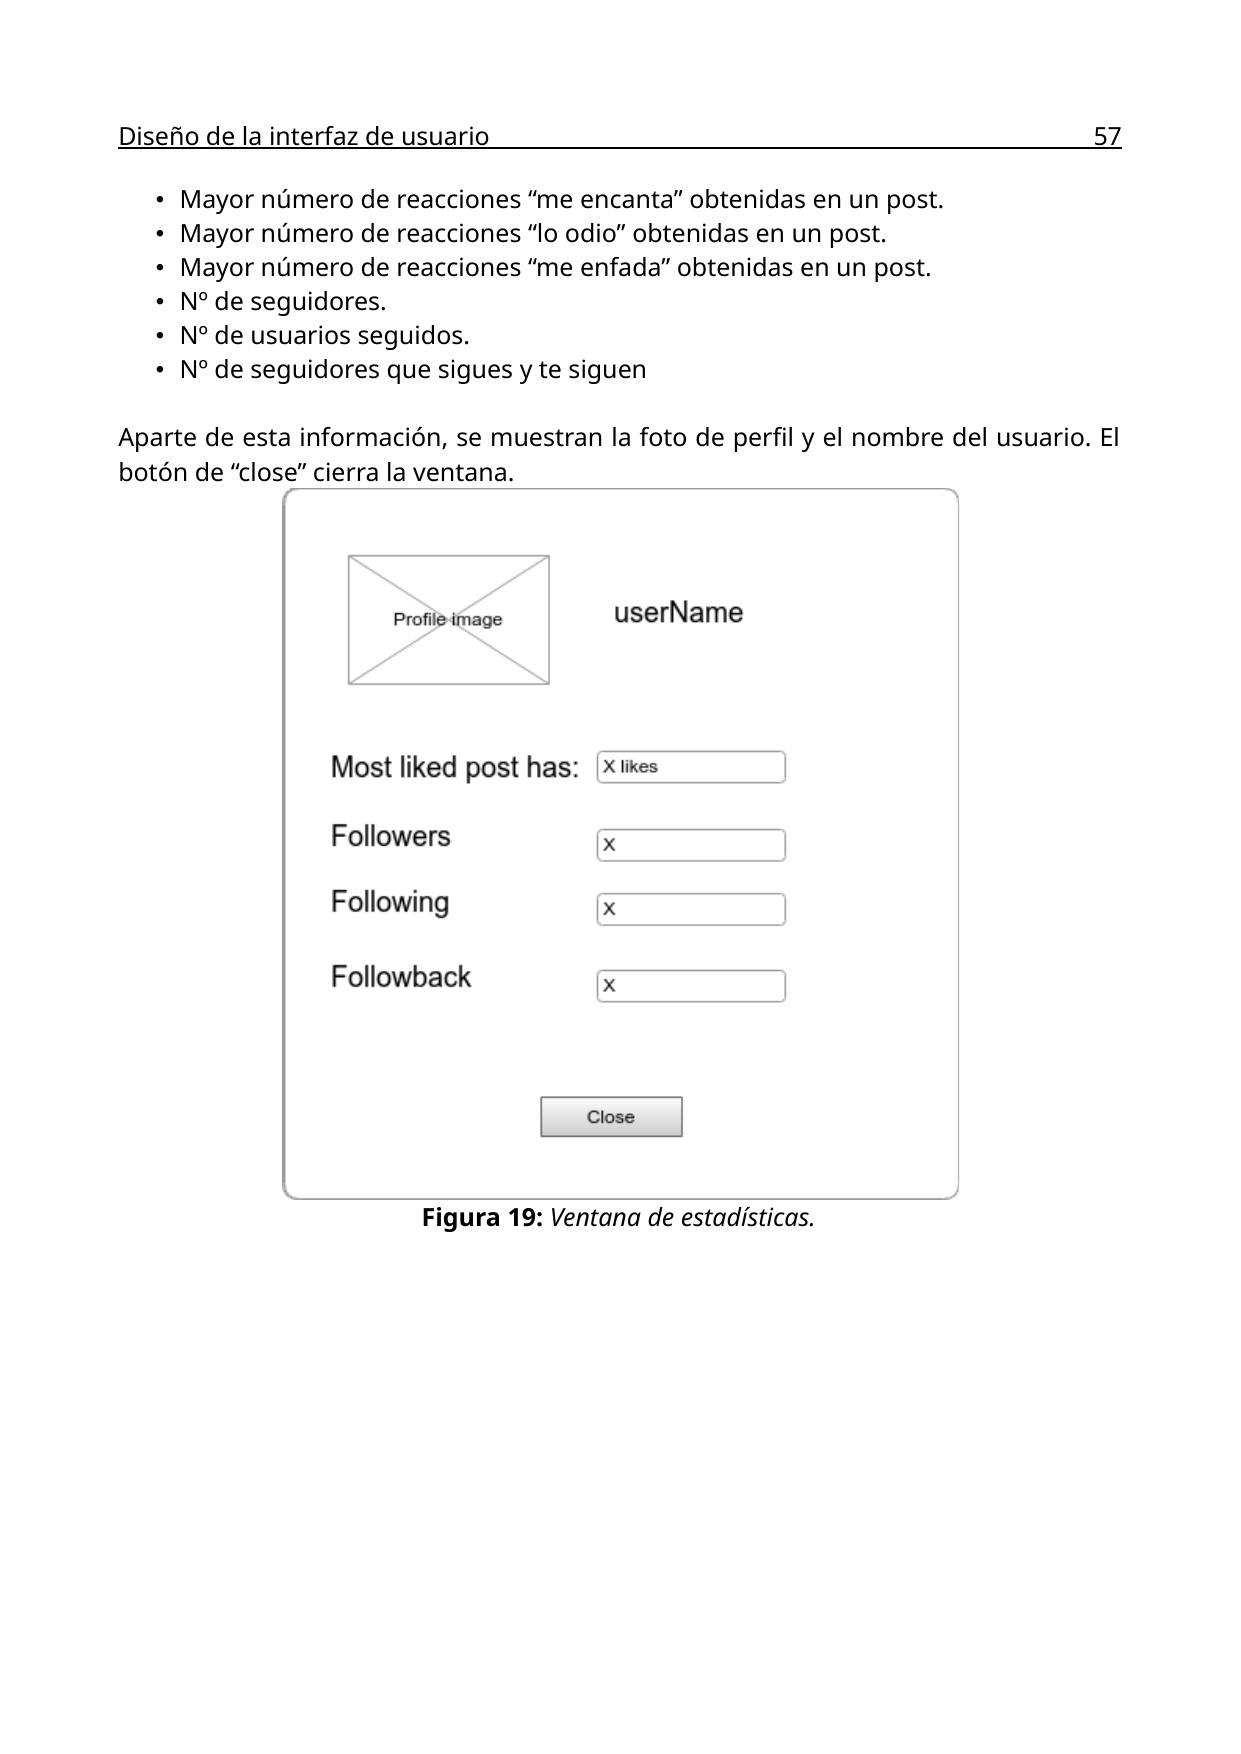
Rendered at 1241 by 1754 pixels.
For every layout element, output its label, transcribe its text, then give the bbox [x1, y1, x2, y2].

text Figura 19: Ventana de estadísticas. [118, 1199, 1122, 1233]
list Nº de usuarios seguidos. [156, 318, 1122, 352]
list Nº de seguidores. [156, 284, 1122, 318]
list Mayor número de reacciones “me enfada” obtenidas en un post. [156, 250, 1122, 284]
list Mayor número de reacciones “lo odio” obtenidas en un post. [156, 216, 1122, 250]
picture [281, 488, 960, 1200]
list Nº de seguidores que sigues y te siguen [156, 352, 1122, 386]
text Aparte de esta información, se muestran la foto de perfil y el nombre del usuario. El botón de “close” cierra la ventana. [118, 420, 1122, 488]
list Mayor número de reacciones “me encanta” obtenidas en un post. [156, 182, 1122, 216]
